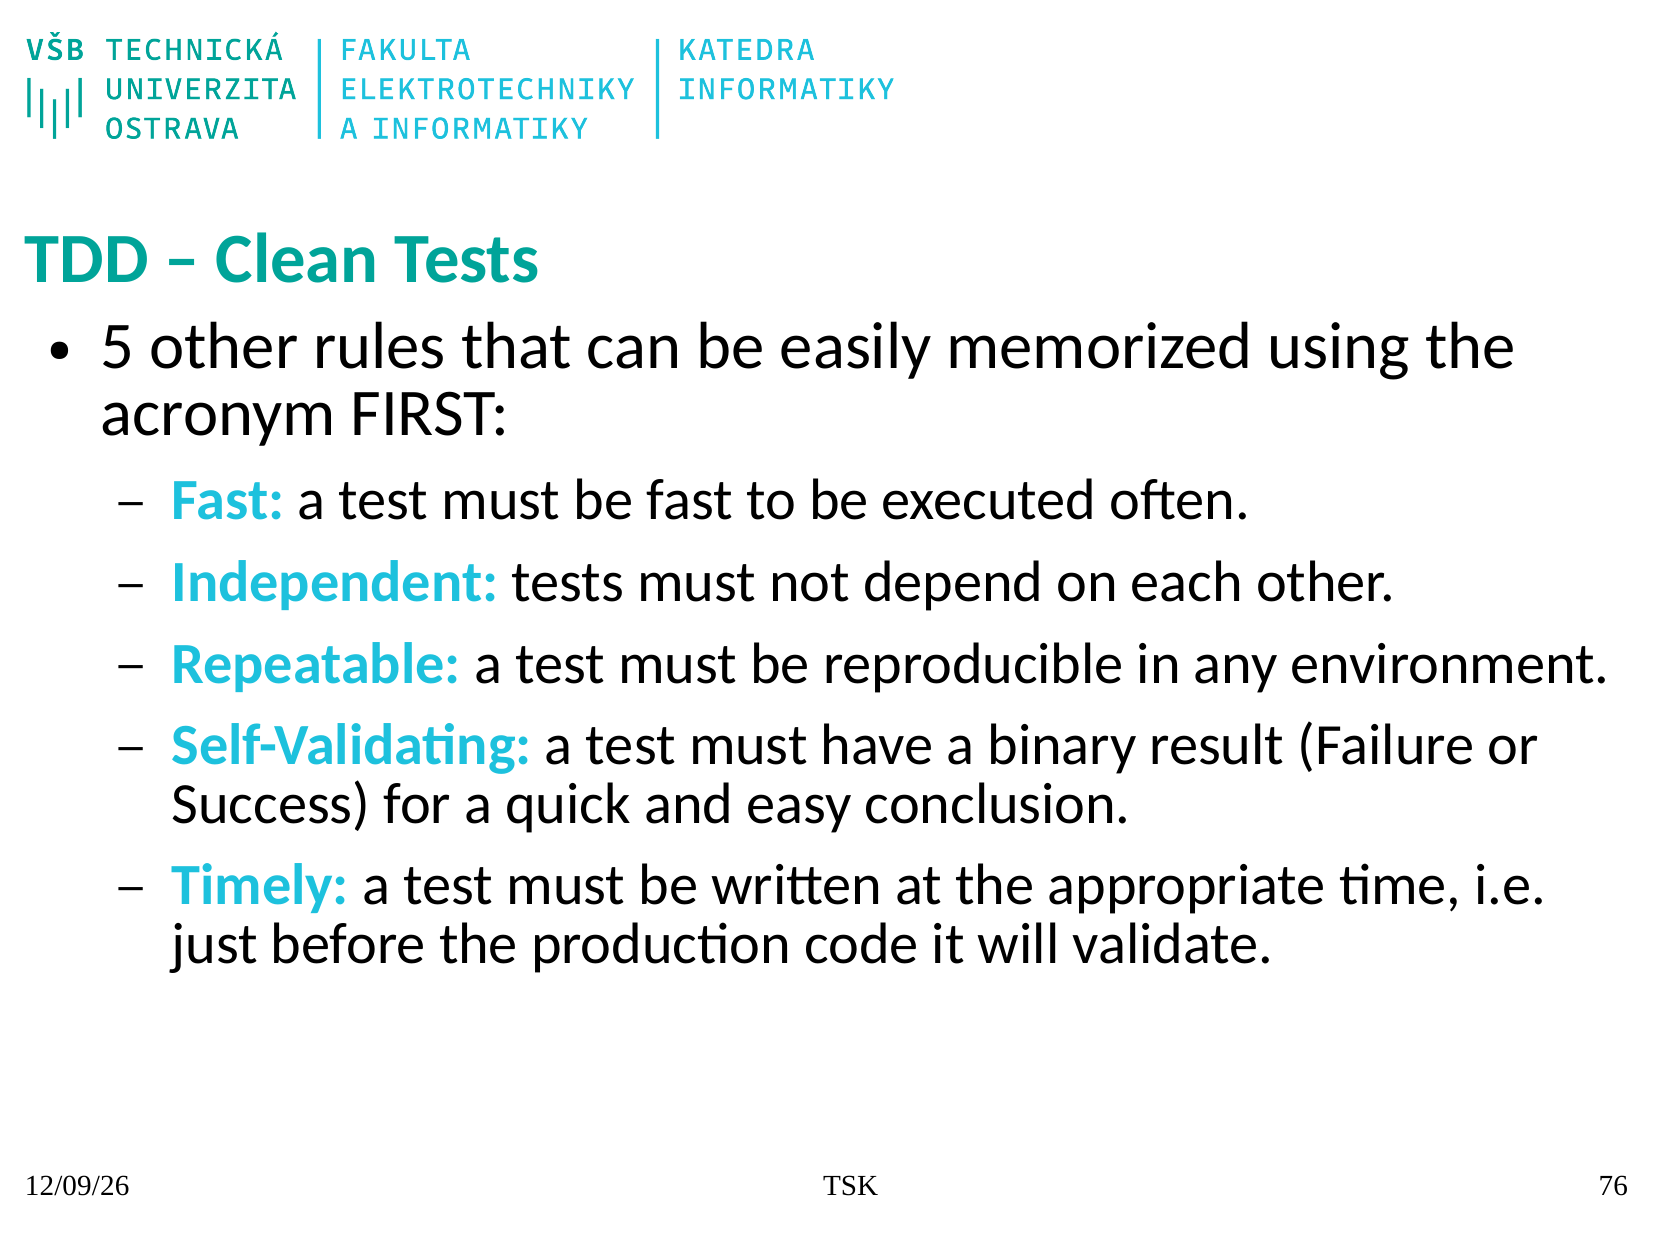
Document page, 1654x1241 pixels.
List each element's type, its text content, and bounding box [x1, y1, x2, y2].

picture [26, 31, 894, 139]
title TDD – Clean Tests [24, 169, 1629, 300]
list 5 other rules that can be easily memorized using the acronym FIRST: Fast: a test must be fast to be executed often. Independent: tests must not depend on each other. Repeatable: a test must be reproducible in any environment. Self-Validating: a test must have a binary result (Failure or Success) for a quick and easy conclusion. Timely: a test must be written at the appropriate time, i.e. just before the production code it will validate. [30, 318, 1629, 1146]
